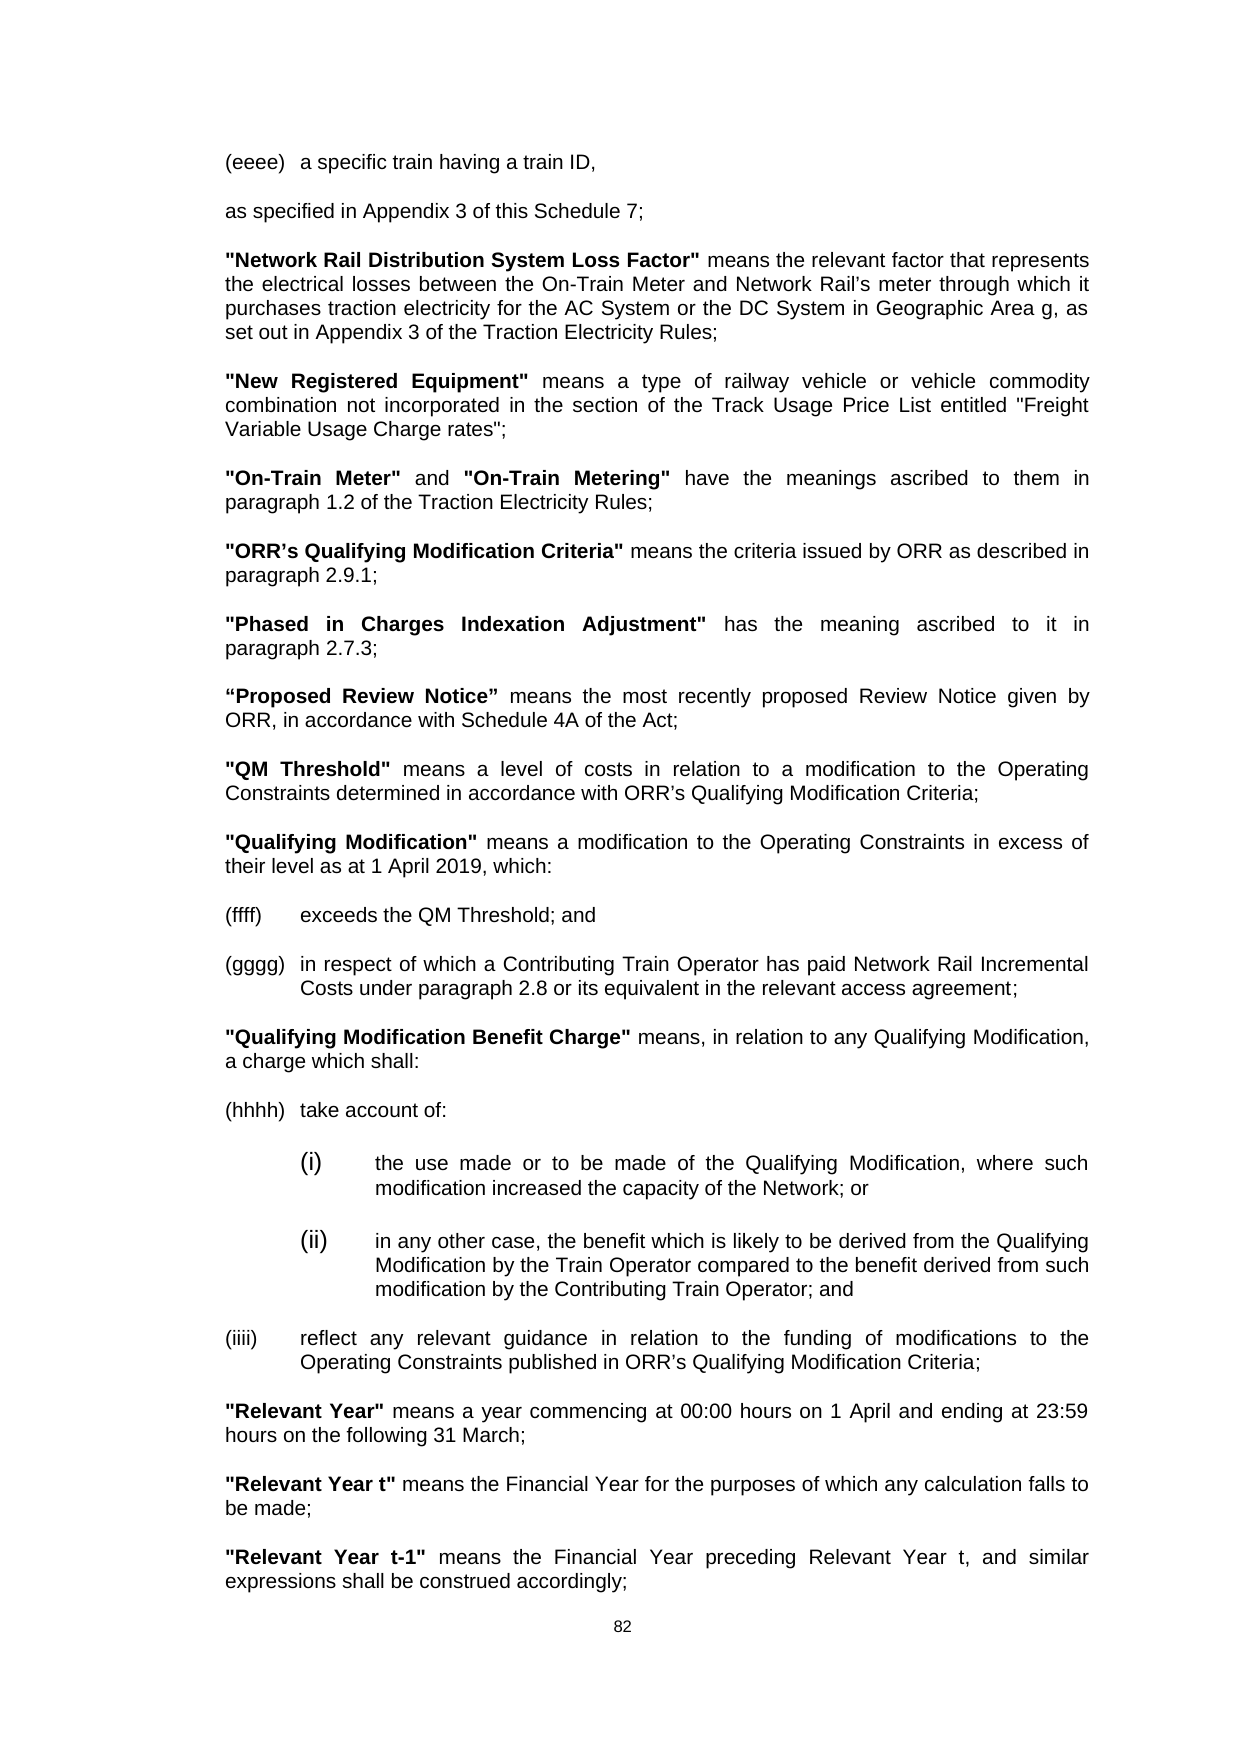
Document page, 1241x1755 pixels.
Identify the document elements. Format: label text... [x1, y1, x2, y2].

text "Qualifying Modification Benefit Charge" means, in relation to any Qualifying Modification, a charge which shall: [225, 1025, 1090, 1073]
text "Network Rail Distribution System Loss Factor" means the relevant factor that represents the electrical losses between the On-Train Meter and Network Rail’s meter through which it purchases traction electricity for the AC System or the DC System in Geographic Area g, as set out in Appendix 3 of the Traction Electricity Rules; [225, 248, 1090, 344]
text "Relevant Year t-1" means the Financial Year preceding Relevant Year t, and similar expressions shall be construed accordingly; [225, 1545, 1090, 1593]
text “Proposed Review Notice” means the most recently proposed Review Notice given by ORR, in accordance with Schedule 4A of the Act; [225, 684, 1090, 732]
subtitle the use made or to be made of the Qualifying Modification, where such modification increased the capacity of the Network; or [300, 1147, 1090, 1199]
subtitle take account of: [225, 1098, 1090, 1122]
text "On-Train Meter" and "On-Train Metering" have the meanings ascribed to them in paragraph 1.2 of the Traction Electricity Rules; [225, 466, 1090, 513]
text "Phased in Charges Indexation Adjustment" has the meaning ascribed to it in paragraph 2.7.3; [225, 611, 1090, 659]
text "Relevant Year t" means the Financial Year for the purposes of which any calculation falls to be made; [225, 1472, 1090, 1520]
subtitle in any other case, the benefit which is likely to be derived from the Qualifying Modification by the Train Operator compared to the benefit derived from such modification by the Contributing Train Operator; and [300, 1224, 1090, 1301]
text "New Registered Equipment" means a type of railway vehicle or vehicle commodity combination not incorporated in the section of the Track Usage Price List entitled "Freight Variable Usage Charge rates"; [225, 369, 1090, 441]
text "Relevant Year" means a year commencing at 00:00 hours on 1 April and ending at 23:59 hours on the following 31 March; [225, 1399, 1090, 1447]
text "ORR’s Qualifying Modification Criteria" means the criteria issued by ORR as described in paragraph 2.9.1; [225, 538, 1090, 586]
text "Qualifying Modification" means a modification to the Operating Constraints in excess of their level as at 1 April 2019, which: [225, 830, 1090, 878]
subtitle exceeds the QM Threshold; and [225, 903, 1090, 927]
subtitle in respect of which a Contributing Train Operator has paid Network Rail Incremental Costs under paragraph 2.8 or its equivalent in the relevant access agreement; [225, 952, 1090, 1000]
subtitle a specific train having a train ID, [225, 150, 1090, 174]
subtitle reflect any relevant guidance in relation to the funding of modifications to the Operating Constraints published in ORR’s Qualifying Modification Criteria; [225, 1326, 1090, 1374]
text "QM Threshold" means a level of costs in relation to a modification to the Operating Constraints determined in accordance with ORR’s Qualifying Modification Criteria; [225, 757, 1090, 805]
text as specified in Appendix 3 of this Schedule 7; [225, 199, 1090, 223]
